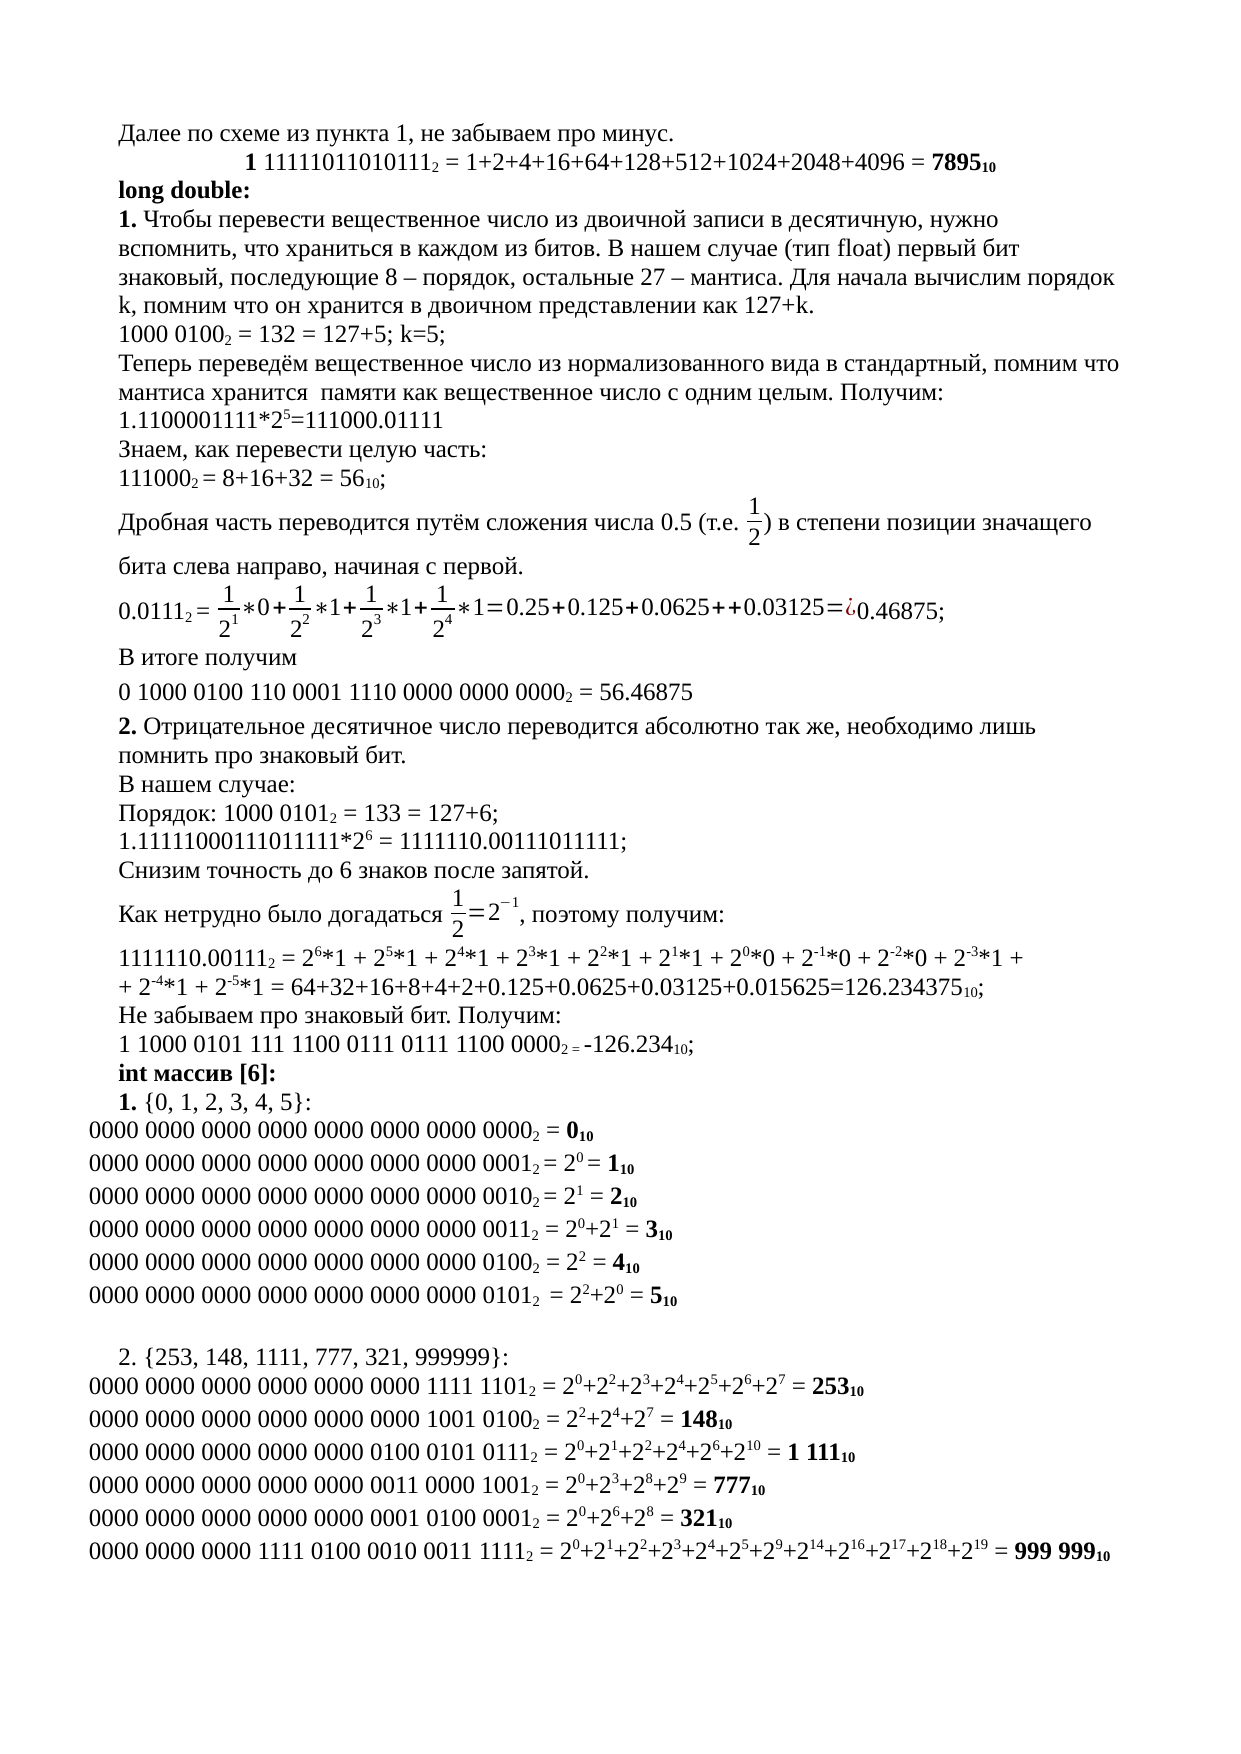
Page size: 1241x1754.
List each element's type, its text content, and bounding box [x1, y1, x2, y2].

text 1 1000 0101 111 1100 0111 0111 1100 00002 = -126.23410; [118, 1029, 1122, 1058]
text Дробная часть переводится путём сложения числа 0.5 (т.е. ) в степени позиции значащего бита слева направо, начиная с первой. [118, 492, 1122, 579]
text Как нетрудно было догадаться , поэтому получим: [118, 884, 1122, 943]
text Далее по схеме из пункта 1, не забываем про минус. [118, 118, 1122, 147]
text 0000 0000 0000 0000 0000 0000 1111 11012 = 20+22+23+24+25+26+27 = 25310 [88, 1371, 1122, 1400]
text Знаем, как перевести целую часть: [118, 434, 1122, 463]
text 1.1100001111*25=111000.01111 [118, 406, 1122, 434]
text Теперь переведём вещественное число из нормализованного вида в стандартный, помним что мантиса хранится памяти как вещественное число с одним целым. Получим: [118, 348, 1122, 406]
text 0000 0000 0000 0000 0000 0011 0000 10012 = 20+23+28+29 = 77710 [88, 1470, 1122, 1499]
text int массив [6]: 1. {0, 1, 2, 3, 4, 5}: [118, 1058, 1122, 1115]
text 2. {253, 148, 1111, 777, 321, 999999}: [118, 1342, 1122, 1371]
text 0000 0000 0000 0000 0000 0000 0000 01012 = 22+20 = 510 [88, 1281, 1122, 1309]
text В нашем случае: [118, 769, 1122, 798]
text Снизим точность до 6 знаков после запятой. [118, 855, 1122, 884]
text 1.11111000111011111*26 = 1111110.00111011111; [118, 826, 1122, 855]
text 0000 0000 0000 0000 0000 0000 1001 01002 = 22+24+27 = 14810 [88, 1404, 1122, 1433]
text 0000 0000 0000 0000 0000 0000 0000 00002 = 010 [88, 1115, 1122, 1144]
text 0000 0000 0000 0000 0000 0000 0000 00102 = 21 = 210 [88, 1181, 1122, 1210]
text 1 111110110101112 = 1+2+4+16+64+128+512+1024+2048+4096 = 789510 [118, 147, 1122, 176]
text В итоге получим [118, 642, 1122, 671]
text 0000 0000 0000 0000 0000 0000 0000 00012 = 20 = 110 [88, 1148, 1122, 1177]
text 0000 0000 0000 0000 0000 0100 0101 01112 = 20+21+22+24+26+210 = 1 11110 [88, 1437, 1122, 1466]
text 0 1000 0100 110 0001 1110 0000 0000 00002 = 56.46875 [118, 677, 1122, 706]
text 1111110.001112 = 26*1 + 25*1 + 24*1 + 23*1 + 22*1 + 21*1 + 20*0 + 2-1*0 + 2-2*0 + 2-3*1 + + 2-4*1 + 2-5*1 = 64+32+16+8+4+2+0.125+0.0625+0.03125+0.015625=126.23437510; [118, 943, 1122, 1000]
text 0000 0000 0000 0000 0000 0001 0100 00012 = 20+26+28 = 32110 [88, 1503, 1122, 1532]
text Порядок: 1000 01012 = 133 = 127+6; [118, 798, 1122, 826]
text 0.01112 = 0.46875; [118, 579, 1122, 642]
text 0000 0000 0000 1111 0100 0010 0011 11112 = 20+21+22+23+24+25+29+214+216+217+218+219 = 999 99910 [88, 1536, 1122, 1565]
text 0000 0000 0000 0000 0000 0000 0000 01002 = 22 = 410 [88, 1247, 1122, 1276]
text 1000 01002 = 132 = 127+5; k=5; [118, 319, 1122, 348]
text 2. Отрицательное десятичное число переводится абсолютно так же, необходимо лишь помнить про знаковый бит. [118, 711, 1122, 769]
text 1110002 = 8+16+32 = 5610; [118, 463, 1122, 492]
text Не забываем про знаковый бит. Получим: [118, 1000, 1122, 1029]
text long double: 1. Чтобы перевести вещественное число из двоичной записи в десятичную, нужно вспомнить, что храниться в каждом из битов. В нашем случае (тип float) первый бит знаковый, последующие 8 – порядок, остальные 27 – мантиса. Для начала вычислим порядок k, помним что он хранится в двоичном представлении как 127+k. [118, 176, 1122, 319]
text 0000 0000 0000 0000 0000 0000 0000 00112 = 20+21 = 310 [88, 1214, 1122, 1243]
